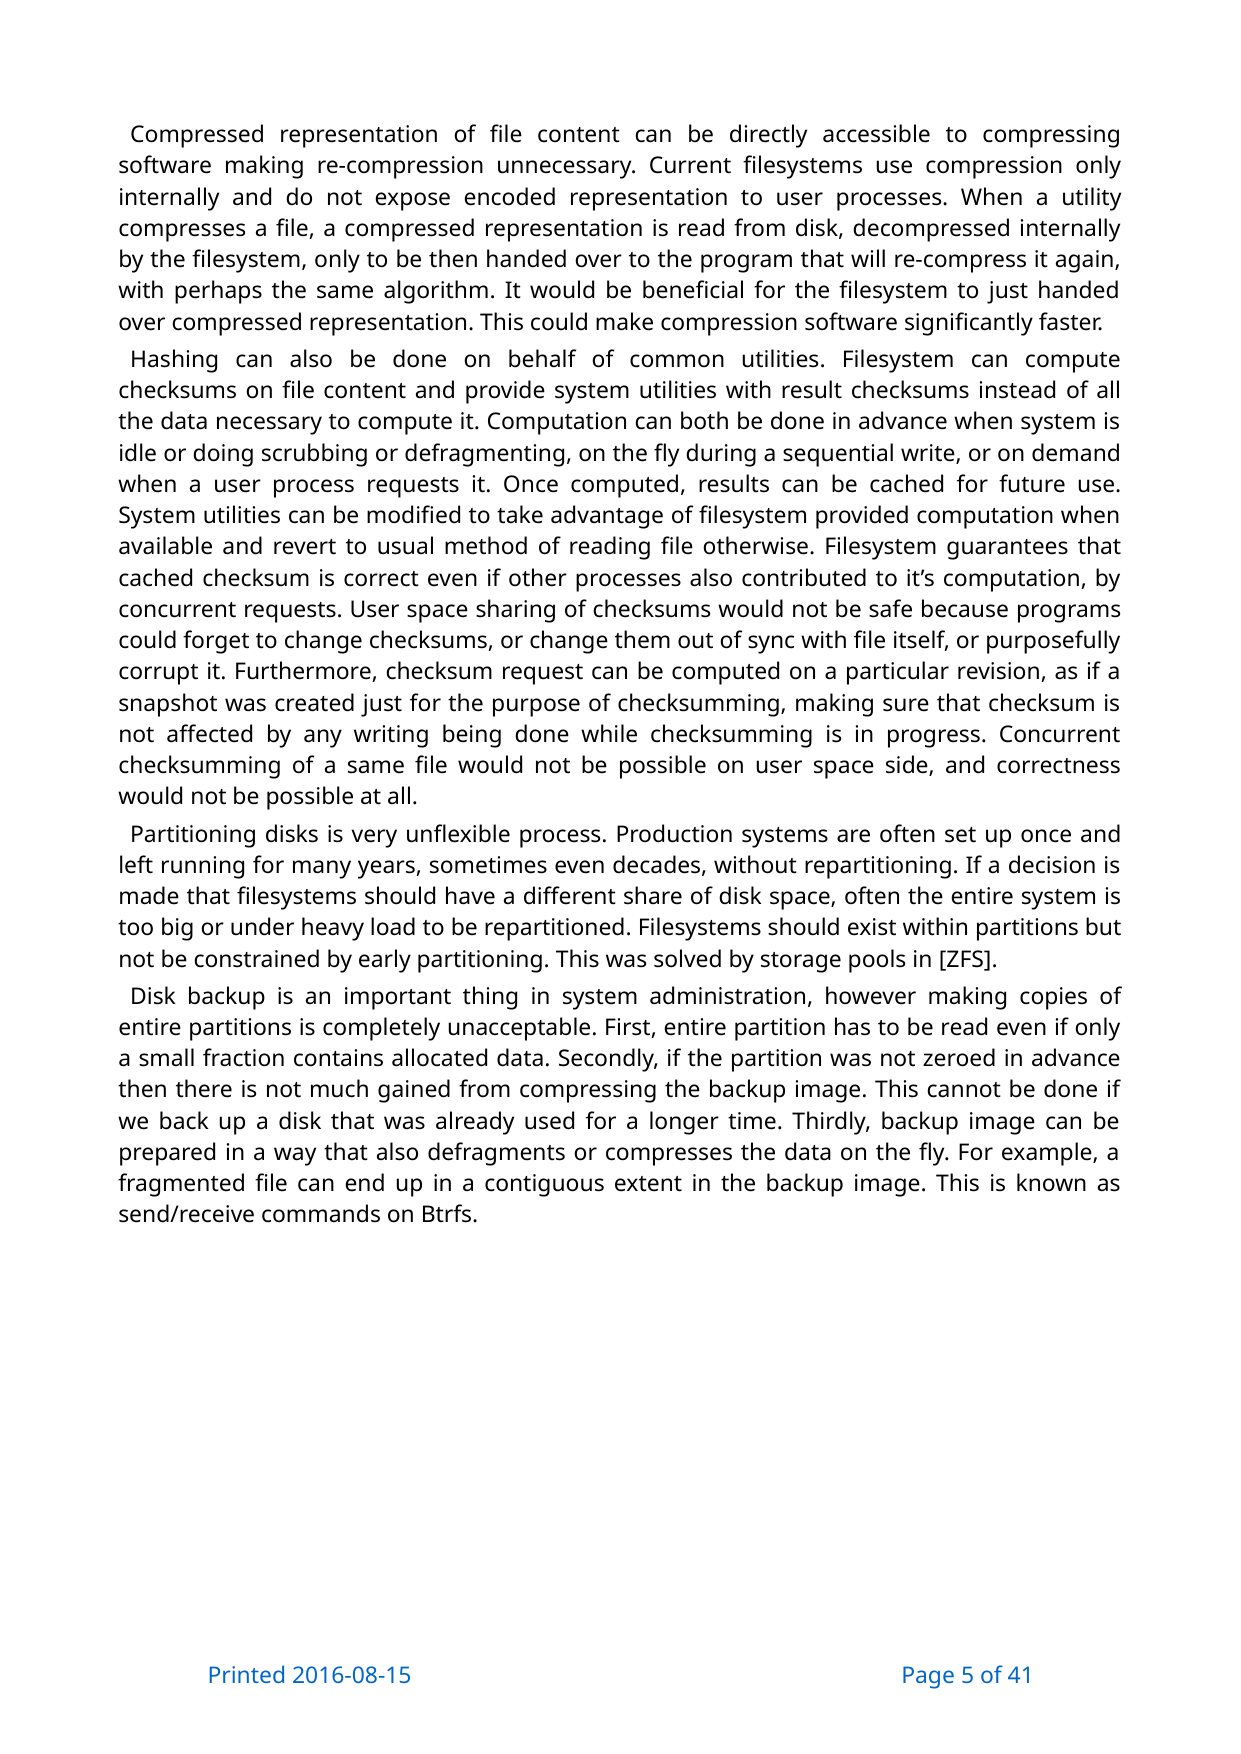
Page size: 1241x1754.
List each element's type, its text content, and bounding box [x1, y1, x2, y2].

text Compressed representation of file content can be directly accessible to compressing software making re-compression unnecessary. Current filesystems use compression only internally and do not expose encoded representation to user processes. When a utility compresses a file, a compressed representation is read from disk, decompressed internally by the filesystem, only to be then handed over to the program that will re-compress it again, with perhaps the same algorithm. It would be beneficial for the filesystem to just handed over compressed representation. This could make compression software significantly faster. [118, 118, 1122, 337]
text Partitioning disks is very unflexible process. Production systems are often set up once and left running for many years, sometimes even decades, without repartitioning. If a decision is made that filesystems should have a different share of disk space, often the entire system is too big or under heavy load to be repartitioned. Filesystems should exist within partitions but not be constrained by early partitioning. This was solved by storage pools in [ZFS]. [118, 817, 1122, 974]
text Disk backup is an important thing in system administration, however making copies of entire partitions is completely unacceptable. First, entire partition has to be read even if only a small fraction contains allocated data. Secondly, if the partition was not zeroed in advance then there is not much gained from compressing the backup image. This cannot be done if we back up a disk that was already used for a longer time. Thirdly, backup image can be prepared in a way that also defragments or compresses the data on the fly. For example, a fragmented file can end up in a contiguous extent in the backup image. This is known as send/receive commands on Btrfs. [118, 980, 1122, 1230]
text Hashing can also be done on behalf of common utilities. Filesystem can compute checksums on file content and provide system utilities with result checksums instead of all the data necessary to compute it. Computation can both be done in advance when system is idle or doing scrubbing or defragmenting, on the fly during a sequential write, or on demand when a user process requests it. Once computed, results can be cached for future use. System utilities can be modified to take advantage of filesystem provided computation when available and revert to usual method of reading file otherwise. Filesystem guarantees that cached checksum is correct even if other processes also contributed to it’s computation, by concurrent requests. User space sharing of checksums would not be safe because programs could forget to change checksums, or change them out of sync with file itself, or purposefully corrupt it. Furthermore, checksum request can be computed on a particular revision, as if a snapshot was created just for the purpose of checksumming, making sure that checksum is not affected by any writing being done while checksumming is in progress. Concurrent checksumming of a same file would not be possible on user space side, and correctness would not be possible at all. [118, 343, 1122, 812]
